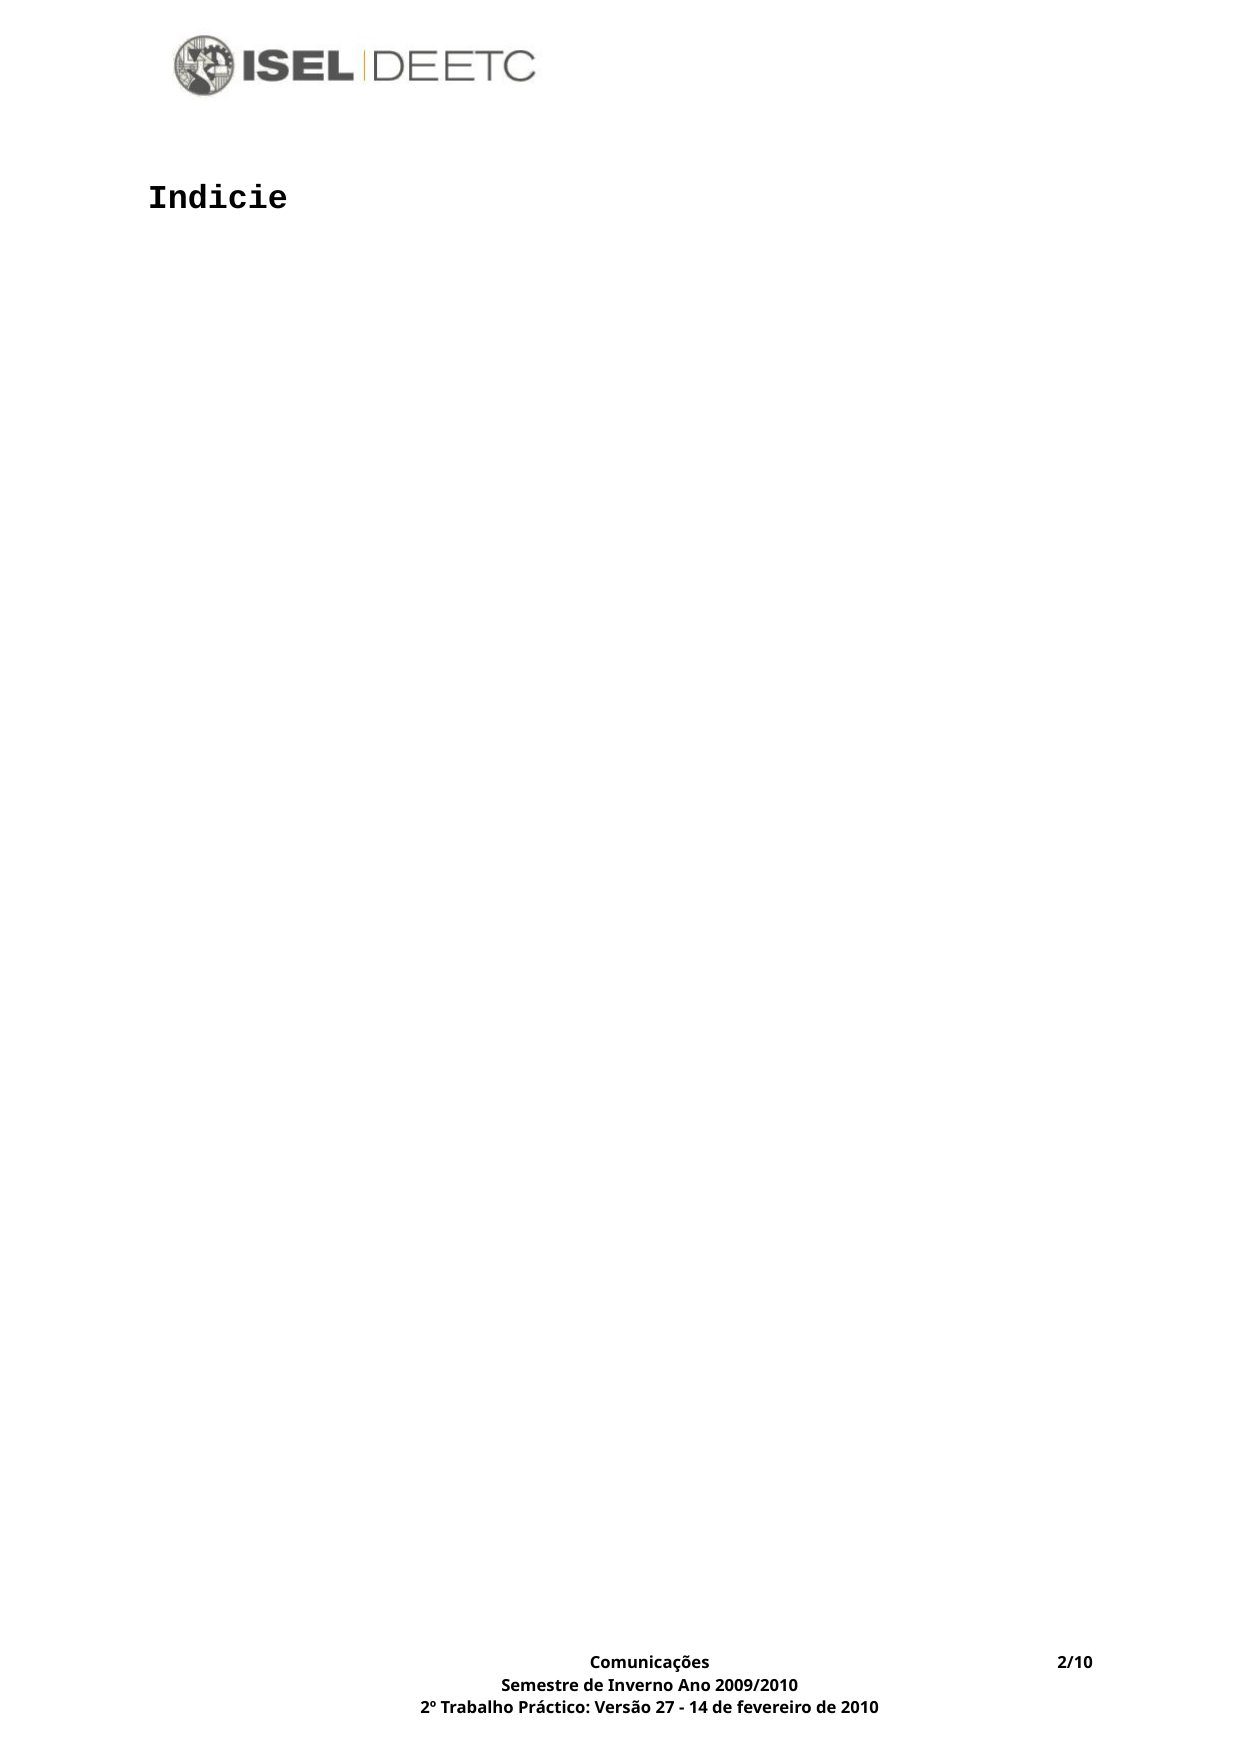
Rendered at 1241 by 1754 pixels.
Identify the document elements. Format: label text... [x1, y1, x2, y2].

picture [164, 20, 566, 121]
subtitle Indicie [148, 181, 1093, 219]
